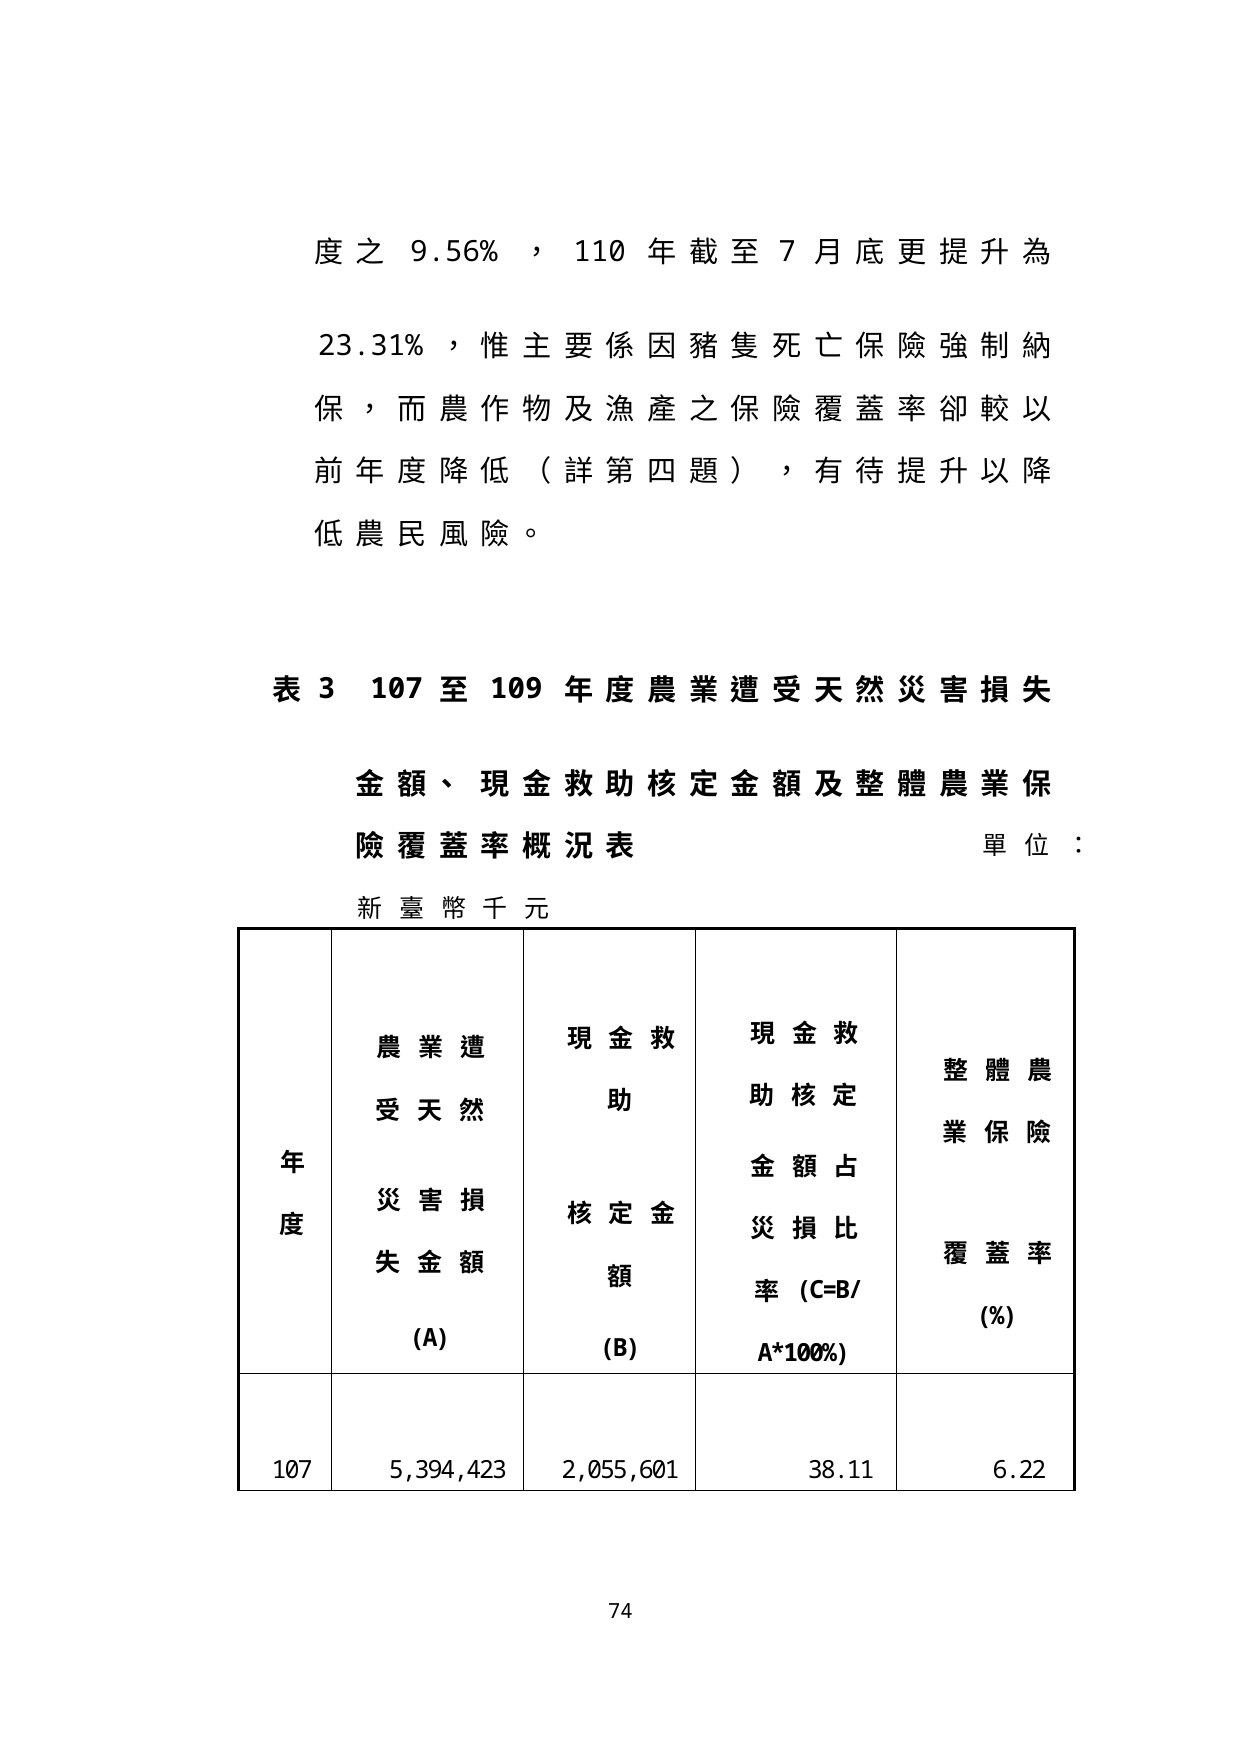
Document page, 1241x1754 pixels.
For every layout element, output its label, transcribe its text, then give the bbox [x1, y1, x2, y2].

text 度之9.56%，110年截至7月底更提升為23.31%，惟主要係因豬隻死亡保險強制納保，而農作物及漁產之保險覆蓋率卻較以前年度降低（詳第四題），有待提升以降低農民風險。 [271, 177, 1058, 552]
table_cell 6.22 [897, 1374, 1073, 1490]
table_cell 5,394,423 [332, 1374, 523, 1490]
text 表3 107至109年度農業遭受天然災害損失金額、現金救助核定金額及整體農業保險覆蓋率概況表 單位：新臺幣千元 [228, 615, 1058, 927]
table_cell 107 [240, 1374, 331, 1490]
table_header 年度 [240, 930, 331, 1372]
table_header 農業遭受天然 災害損失金額 (A) [332, 930, 523, 1372]
table_header 整體農業保險 覆蓋率(%) [897, 930, 1073, 1372]
table_header 現金救助 核定金額 (B) [524, 930, 695, 1372]
table_cell 38.11 [696, 1374, 896, 1490]
table_cell 2,055,601 [524, 1374, 695, 1490]
table_header 現金救助核定 金額占災損比率(C=B/A*100%) [696, 930, 896, 1372]
